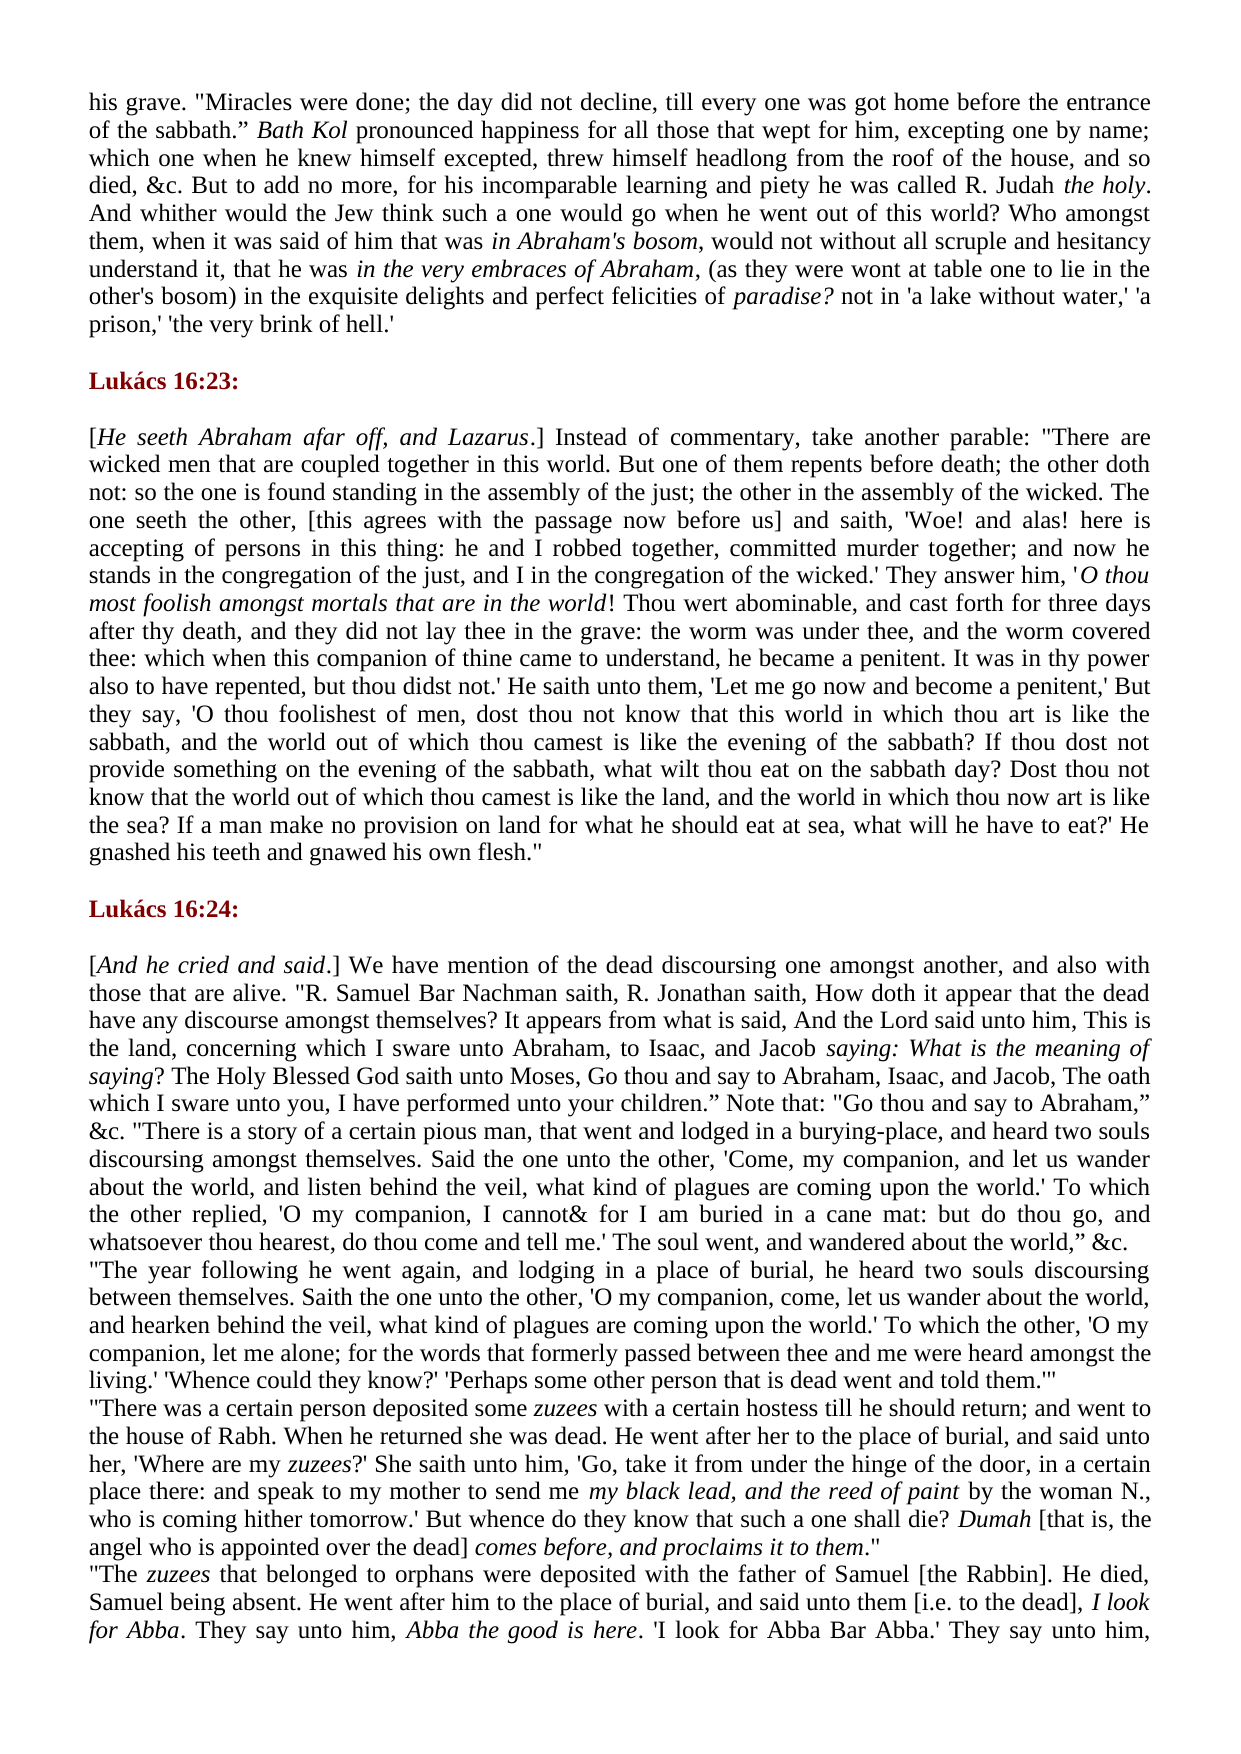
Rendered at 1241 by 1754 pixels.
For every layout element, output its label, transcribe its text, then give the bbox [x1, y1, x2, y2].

text Lukács 16:23: [88, 367, 1152, 395]
text [And he cried and said.] We have mention of the dead discoursing one amongst another, and also with those that are alive. "R. Samuel Bar Nachman saith, R. Jonathan saith, How doth it appear that the dead have any discourse amongst themselves? It appears from what is said, And the Lord said unto him, This is the land, concerning which I sware unto Abraham, to Isaac, and Jacob saying: What is the meaning of saying? The Holy Blessed God saith unto Moses, Go thou and say to Abraham, Isaac, and Jacob, The oath which I sware unto you, I have performed unto your children.” Note that: "Go thou and say to Abraham,” &c. "There is a story of a certain pious man, that went and lodged in a burying-place, and heard two souls discoursing amongst themselves. Said the one unto the other, 'Come, my companion, and let us wander about the world, and listen behind the veil, what kind of plagues are coming upon the world.' To which the other replied, 'O my companion, I cannot& for I am buried in a cane mat: but do thou go, and whatsoever thou hearest, do thou come and tell me.' The soul went, and wandered about the world,” &c. [88, 951, 1152, 1256]
text "The zuzees that belonged to orphans were deposited with the father of Samuel [the Rabbin]. He died, Samuel being absent. He went after him to the place of burial, and said unto them [i.e. to the dead], I look for Abba. They say unto him, Abba the good is here. 'I look for Abba Bar Abba.' They say unto him, [88, 1561, 1152, 1644]
text [He seeth Abraham afar off, and Lazarus.] Instead of commentary, take another parable: "There are wicked men that are coupled together in this world. But one of them repents before death; the other doth not: so the one is found standing in the assembly of the just; the other in the assembly of the wicked. The one seeth the other, [this agrees with the passage now before us] and saith, 'Woe! and alas! here is accepting of persons in this thing: he and I robbed together, committed murder together; and now he stands in the congregation of the just, and I in the congregation of the wicked.' They answer him, 'O thou most foolish amongst mortals that are in the world! Thou wert abominable, and cast forth for three days after thy death, and they did not lay thee in the grave: the worm was under thee, and the worm covered thee: which when this companion of thine came to understand, he became a penitent. It was in thy power also to have repented, but thou didst not.' He saith unto them, 'Let me go now and become a penitent,' But they say, 'O thou foolishest of men, dost thou not know that this world in which thou art is like the sabbath, and the world out of which thou camest is like the evening of the sabbath? If thou dost not provide something on the evening of the sabbath, what wilt thou eat on the sabbath day? Dost thou not know that the world out of which thou camest is like the land, and the world in which thou now art is like the sea? If a man make no provision on land for what he should eat at sea, what will he have to eat?' He gnashed his teeth and gnawed his own flesh." [88, 423, 1152, 866]
text Lukács 16:24: [88, 896, 1152, 923]
text "The year following he went again, and lodging in a place of burial, he heard two souls discoursing between themselves. Saith the one unto the other, 'O my companion, come, let us wander about the world, and hearken behind the veil, what kind of plagues are coming upon the world.' To which the other, 'O my companion, let me alone; for the words that formerly passed between thee and me were heard amongst the living.' 'Whence could they know?' 'Perhaps some other person that is dead went and told them.'" [88, 1256, 1152, 1394]
text his grave. "Miracles were done; the day did not decline, till every one was got home before the entrance of the sabbath.” Bath Kol pronounced happiness for all those that wept for him, excepting one by name; which one when he knew himself excepted, threw himself headlong from the roof of the house, and so died, &c. But to add no more, for his incomparable learning and piety he was called R. Judah the holy. And whither would the Jew think such a one would go when he went out of this world? Who amongst them, when it was said of him that was in Abraham's bosom, would not without all scruple and hesitancy understand it, that he was in the very embraces of Abraham, (as they were wont at table one to lie in the other's bosom) in the exquisite delights and perfect felicities of paradise? not in 'a lake without water,' 'a prison,' 'the very brink of hell.' [88, 88, 1152, 338]
text "There was a certain person deposited some zuzees with a certain hostess till he should return; and went to the house of Rabh. When he returned she was dead. He went after her to the place of burial, and said unto her, 'Where are my zuzees?' She saith unto him, 'Go, take it from under the hinge of the door, in a certain place there: and speak to my mother to send me my black lead, and the reed of paint by the woman N., who is coming hither tomorrow.' But whence do they know that such a one shall die? Dumah [that is, the angel who is appointed over the dead] comes before, and proclaims it to them." [88, 1394, 1152, 1561]
